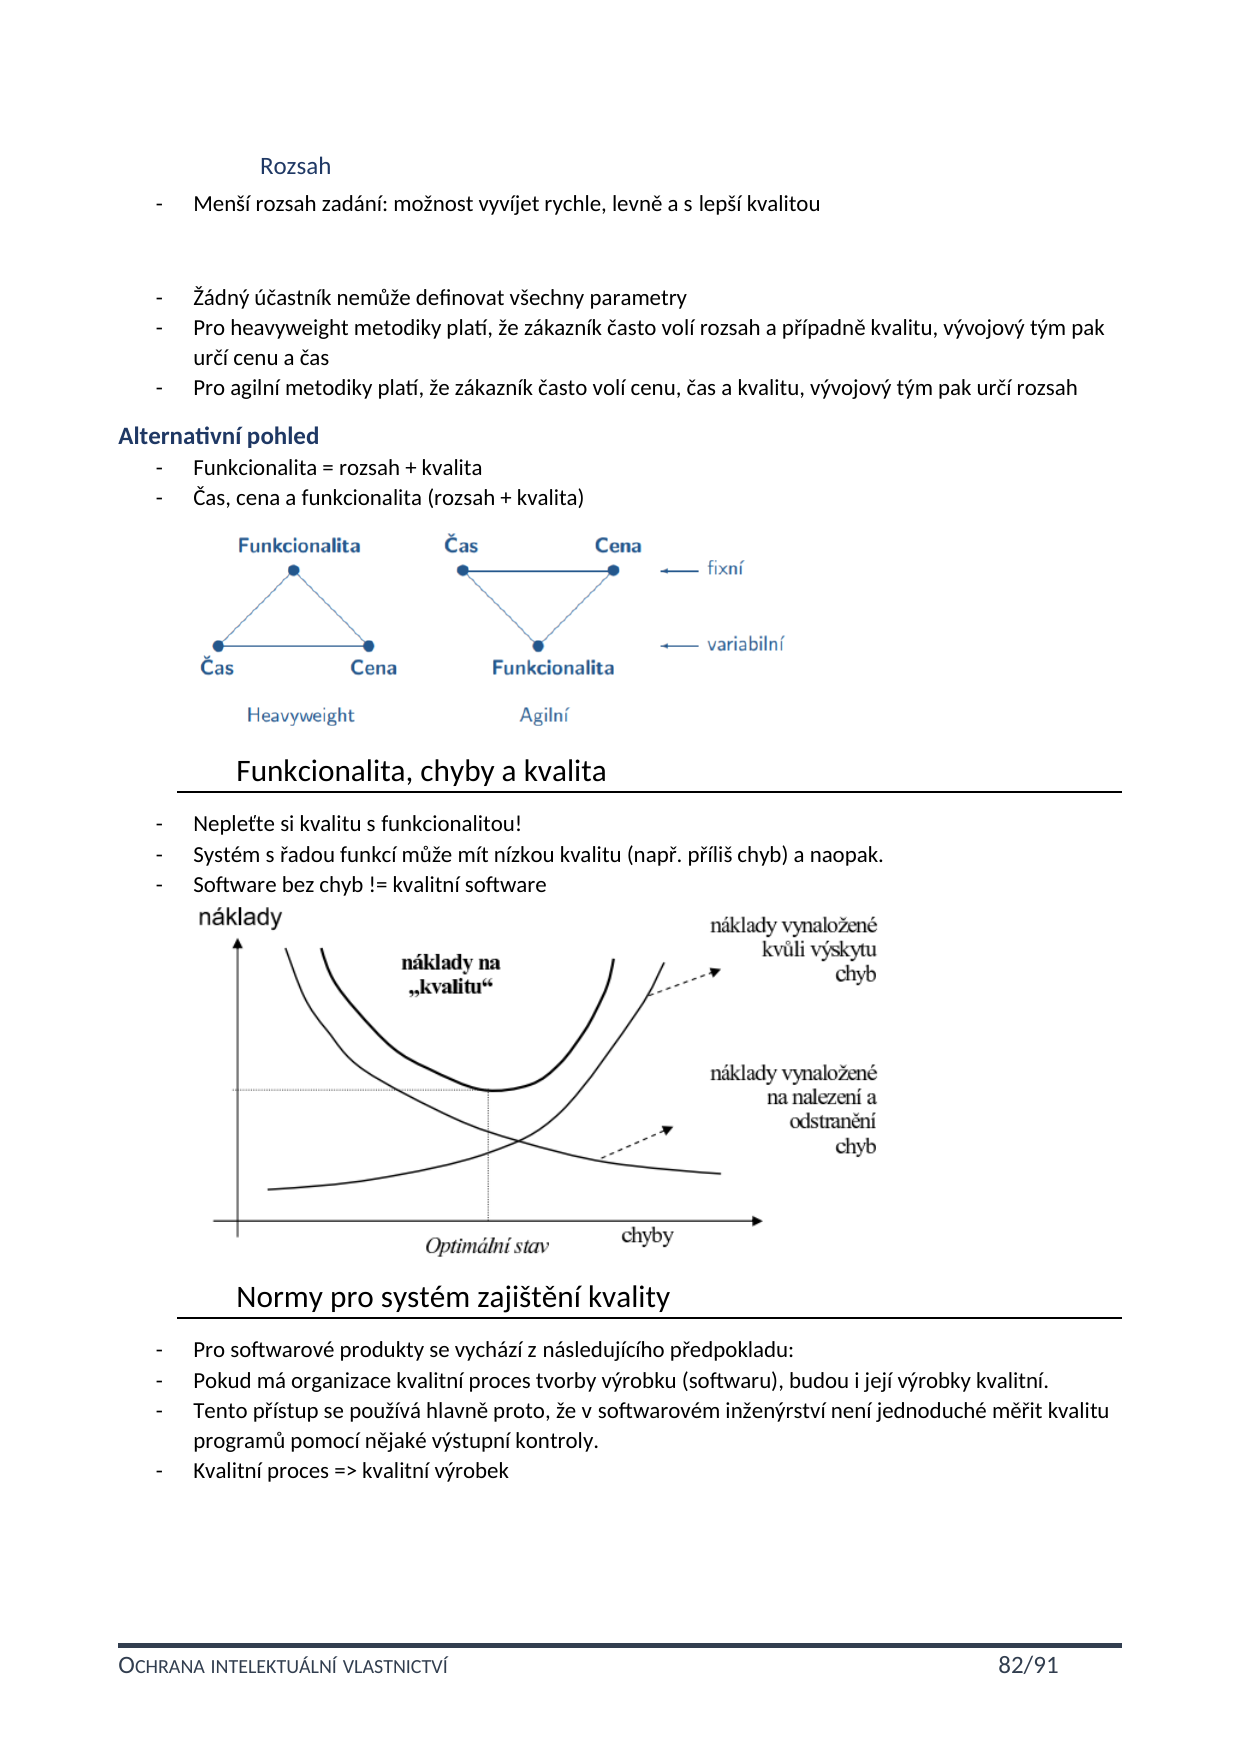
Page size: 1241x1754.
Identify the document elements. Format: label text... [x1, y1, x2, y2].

list Pro agilní metodiky platí, že zákazník často volí cenu, čas a kvalitu, vývojový tým pak určí rozsah [156, 373, 1122, 402]
list Čas, cena a funkcionalita (rozsah + kvalita) [156, 483, 1122, 512]
subtitle Rozsah [189, 150, 1122, 181]
list Tento přístup se používá hlavně proto, že v softwarovém inženýrství není jednoduché měřit kvalitu programů pomocí nějaké výstupní kontroly. [156, 1396, 1122, 1454]
list Nepleťte si kvalitu s funkcionalitou! [156, 809, 1122, 838]
list Pokud má organizace kvalitní proces tvorby výrobku (softwaru), budou i její výrobky kvalitní. [156, 1366, 1122, 1394]
subtitle Normy pro systém zajištění kvality [177, 1258, 1122, 1317]
subtitle Funkcionalita, chyby a kvalita [177, 732, 1122, 791]
list Žádný účastník nemůže definovat všechny parametry [156, 283, 1122, 311]
list Pro softwarové produkty se vychází z následujícího předpokladu: [156, 1336, 1122, 1364]
picture [192, 900, 882, 1258]
list Pro heavyweight metodiky platí, že zákazník často volí rozsah a případně kvalitu, vývojový tým pak určí cenu a čas [156, 313, 1122, 371]
list Systém s řadou funkcí může mít nízkou kvalitu (např. příliš chyb) a naopak. [156, 840, 1122, 868]
list Software bez chyb != kvalitní software [156, 870, 1122, 898]
list Menší rozsah zadání: možnost vyvíjet rychle, levně a s lepší kvalitou [156, 189, 1122, 217]
list Kvalitní proces => kvalitní výrobek [156, 1456, 1122, 1484]
list Funkcionalita = rozsah + kvalita [156, 453, 1122, 481]
subtitle Alternativní pohled [118, 420, 1122, 451]
picture [192, 530, 788, 732]
